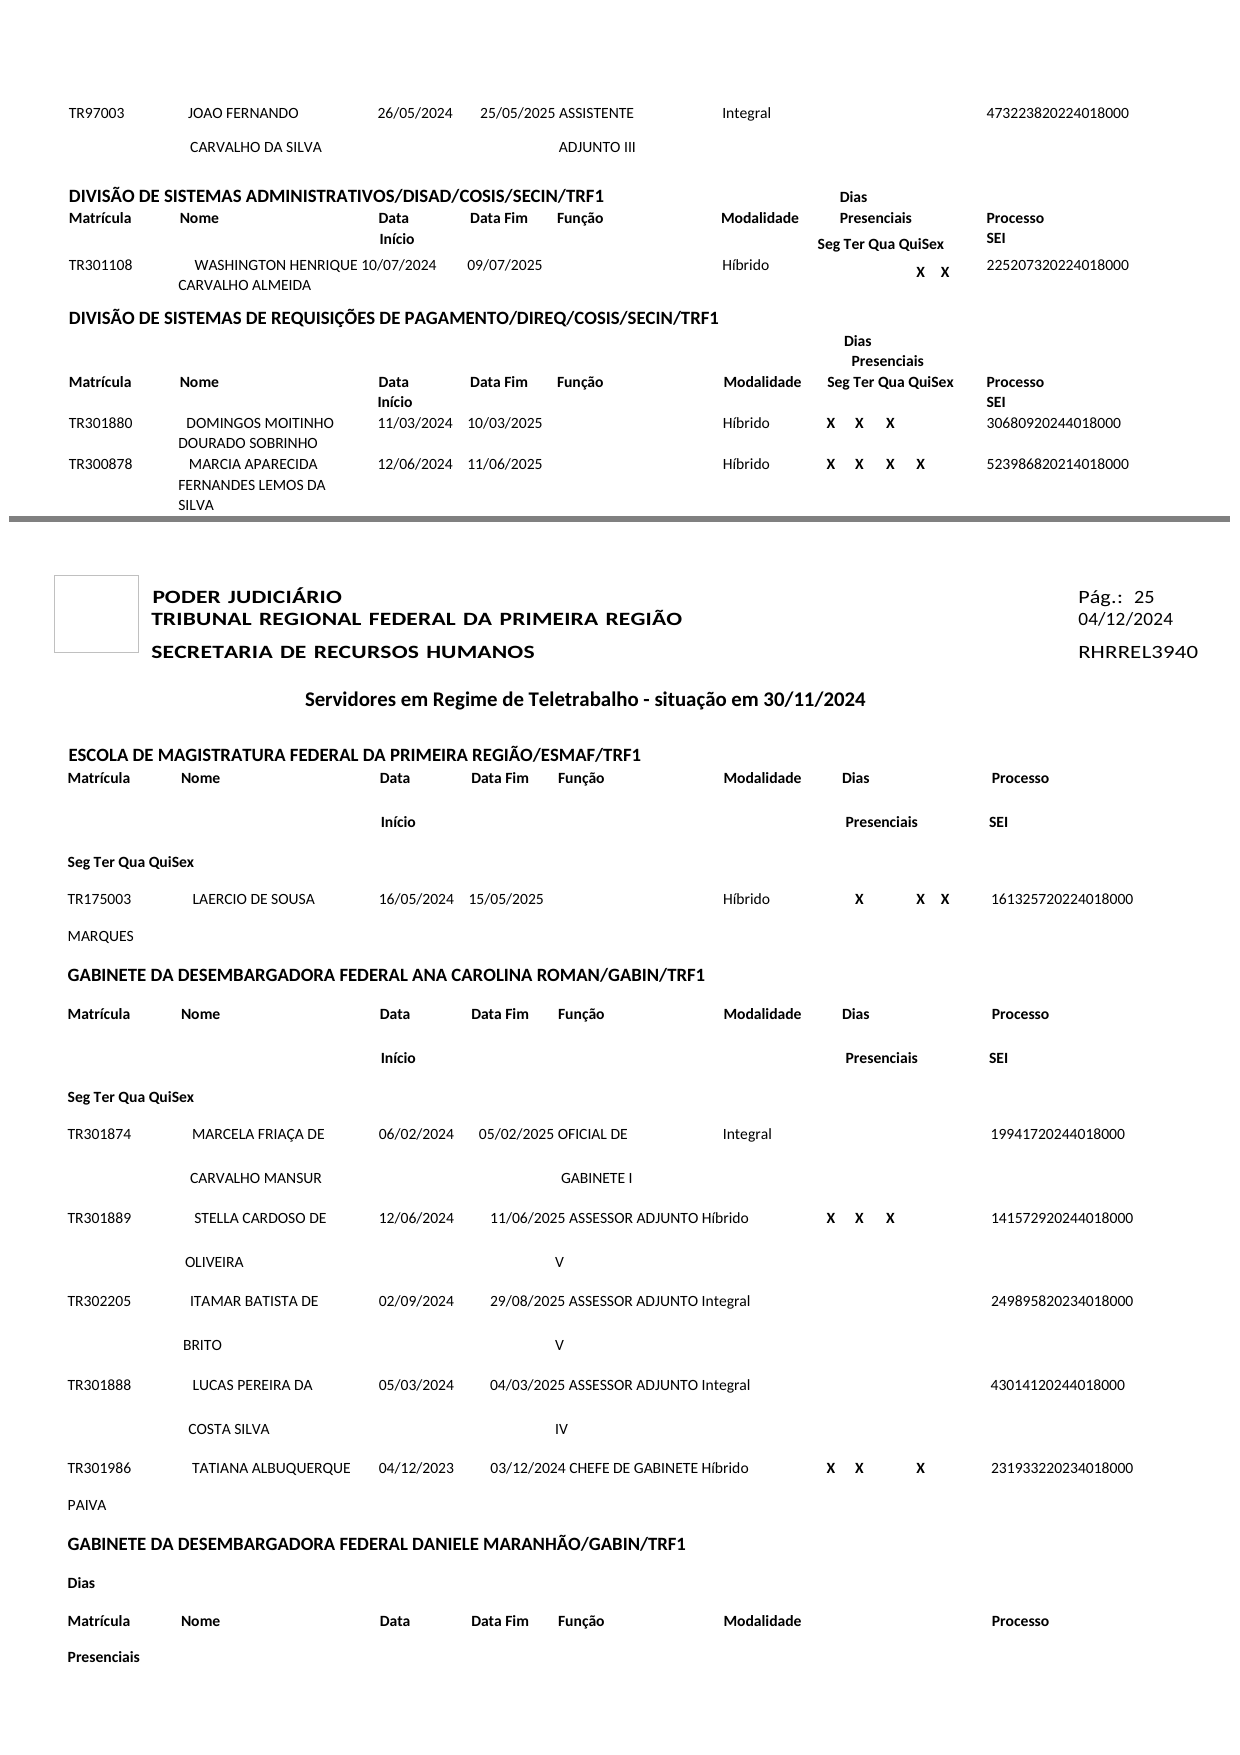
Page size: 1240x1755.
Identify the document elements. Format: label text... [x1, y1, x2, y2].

table_cell Processo SEI [986, 372, 1138, 413]
table_cell TR301880 DOMINGOS MOITINHO 11/03/2024 10/03/2025 Híbrido X X X DOURADO SOBRINHO [69, 413, 986, 454]
text Matrícula Nome Data Data Fim Função Modalidade Dias Processo [67, 768, 1196, 787]
text PAIVA [67, 1496, 1196, 1515]
table_cell 473223820224018000 [986, 103, 1138, 208]
text TR301888 LUCAS PEREIRA DA 05/03/2024 04/03/2025 ASSESSOR ADJUNTO Integral 43014120244018000 [67, 1375, 1196, 1394]
table_cell DIVISÃO DE SISTEMAS DE REQUISIÇÕES DE PAGAMENTO/DIREQ/COSIS/SECIN/TRF1 Dias Presenciais [69, 296, 986, 372]
text TR175003 LAERCIO DE SOUSA 16/05/2024 15/05/2025 Híbrido X X X 161325720224018000 [67, 889, 1196, 908]
table_cell 30680920244018000 [986, 413, 1138, 454]
text Início Presenciais SEI [67, 1041, 1196, 1069]
text CARVALHO MANSUR GABINETE I [67, 1161, 1196, 1189]
text MARQUES [67, 926, 1196, 945]
text OLIVEIRA V [67, 1245, 1196, 1273]
table_cell Híbrido [721, 255, 817, 296]
table_cell 225207320224018000 [986, 255, 1138, 372]
text Início Presenciais SEI [67, 805, 1196, 833]
table_cell Presenciais Seg Ter Qua QuiSex [818, 209, 986, 255]
table_cell TR300878 MARCIA APARECIDA 12/06/2024 11/06/2025 Híbrido X X X X FERNANDES LEMOS DA SILVA [69, 455, 986, 516]
table_cell Matrícula Nome Data Data Fim Função Início [69, 209, 721, 255]
text GABINETE DA DESEMBARGADORA FEDERAL ANA CAROLINA ROMAN/GABIN/TRF1 [67, 963, 1196, 986]
table_cell Dias [818, 103, 986, 208]
text Matrícula Nome Data Data Fim Função Modalidade Processo [67, 1611, 1196, 1630]
text Dias [67, 1574, 1196, 1593]
text Seg Ter Qua QuiSex [67, 852, 1196, 871]
text TR302205 ITAMAR BATISTA DE 02/09/2024 29/08/2025 ASSESSOR ADJUNTO Integral 249895820234018000 [67, 1292, 1196, 1311]
text COSTA SILVA IV [67, 1412, 1196, 1440]
text BRITO V [67, 1328, 1196, 1357]
text Matrícula Nome Data Data Fim Função Modalidade Dias Processo [67, 1004, 1196, 1023]
table_cell Integral [721, 103, 817, 208]
text Presenciais [67, 1648, 1196, 1667]
table_cell Processo SEI [986, 209, 1138, 255]
table_cell TR97003 JOAO FERNANDO 26/05/2024 25/05/2025 ASSISTENTE CARVALHO DA SILVA ADJUNTO III DIVISÃO DE SISTEMAS ADMINISTRATIVOS/DISAD/COSIS/SECIN/TRF1 [69, 103, 721, 208]
table_cell Modalidade [721, 209, 817, 255]
text ESCOLA DE MAGISTRATURA FEDERAL DA PRIMEIRA REGIÃO/ESMAF/TRF1 [68, 743, 1196, 766]
text TR301874 MARCELA FRIAÇA DE 06/02/2024 05/02/2025 OFICIAL DE Integral 19941720244018000 [67, 1124, 1196, 1143]
table_cell 523986820214018000 [986, 455, 1138, 516]
text Seg Ter Qua QuiSex [67, 1087, 1196, 1107]
table_cell Matrícula Nome Data Data Fim Função Modalidade Seg Ter Qua QuiSex Início [69, 372, 986, 413]
table_cell X X [818, 255, 986, 296]
text TR301986 TATIANA ALBUQUERQUE 04/12/2023 03/12/2024 CHEFE DE GABINETE Híbrido X X X 231933220234018000 [67, 1459, 1196, 1478]
text Servidores em Regime de Teletrabalho - situação em 30/11/2024 [305, 686, 1196, 712]
text GABINETE DA DESEMBARGADORA FEDERAL DANIELE MARANHÃO/GABIN/TRF1 [67, 1533, 1196, 1556]
text TR301889 STELLA CARDOSO DE 12/06/2024 11/06/2025 ASSESSOR ADJUNTO Híbrido X X X 141572920244018000 [67, 1208, 1196, 1227]
table_cell TR301108 WASHINGTON HENRIQUE 10/07/2024 09/07/2025 CARVALHO ALMEIDA [69, 255, 721, 296]
